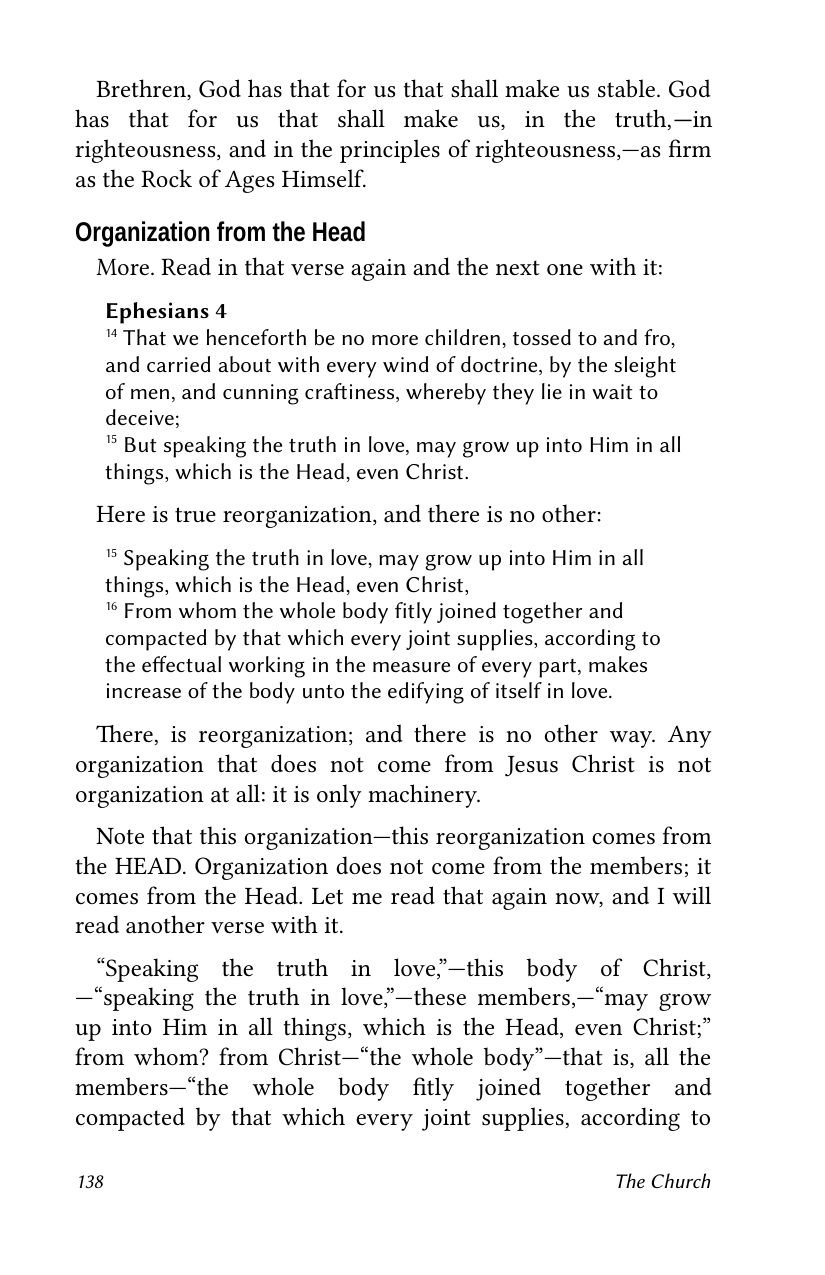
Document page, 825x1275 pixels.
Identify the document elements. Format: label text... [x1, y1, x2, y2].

text 15 But speaking the truth in love, may grow up into Him in all things, which is the Head, even Christ. [105, 432, 682, 485]
subtitle Organization from the Head [75, 216, 712, 247]
text Here is true reorganization, and there is no other: [75, 500, 712, 529]
text 16 From whom the whole body fitly joined together and compacted by that which every joint supplies, according to the effectual working in the measure of every part, makes increase of the body unto the edifying of itself in love. [105, 598, 682, 704]
text Brethren, God has that for us that shall make us stable. God has that for us that shall make us, in the truth,—in righteousness, and in the principles of righteousness,—as firm as the Rock of Ages Himself. [75, 75, 712, 193]
text There, is reorganization; and there is no other way. Any organization that does not come from Jesus Christ is not organization at all: it is only machinery. [75, 720, 712, 808]
text More. Read in that verse again and the next one with it: [75, 253, 712, 281]
text Note that this organization—this reorganization comes from the HEAD. Organization does not come from the members; it comes from the Head. Let me read that again now, and I will read another verse with it. [75, 822, 712, 940]
text 14 That we henceforth be no more children, tossed to and fro, and carried about with every wind of doctrine, by the sleight of men, and cunning craftiness, whereby they lie in wait to deceive; [105, 325, 682, 431]
text Ephesians 4 [105, 298, 712, 324]
text “Speaking the truth in love,”—this body of Christ,—“speaking the truth in love,”—these members,—“may grow up into Him in all things, which is the Head, even Christ;” from whom? from Christ—“the whole body”—that is, all the members—“the whole body fitly joined together and compacted by that which every joint supplies, according to [75, 953, 712, 1132]
text 15 Speaking the truth in love, may grow up into Him in all things, which is the Head, even Christ, [105, 545, 682, 598]
